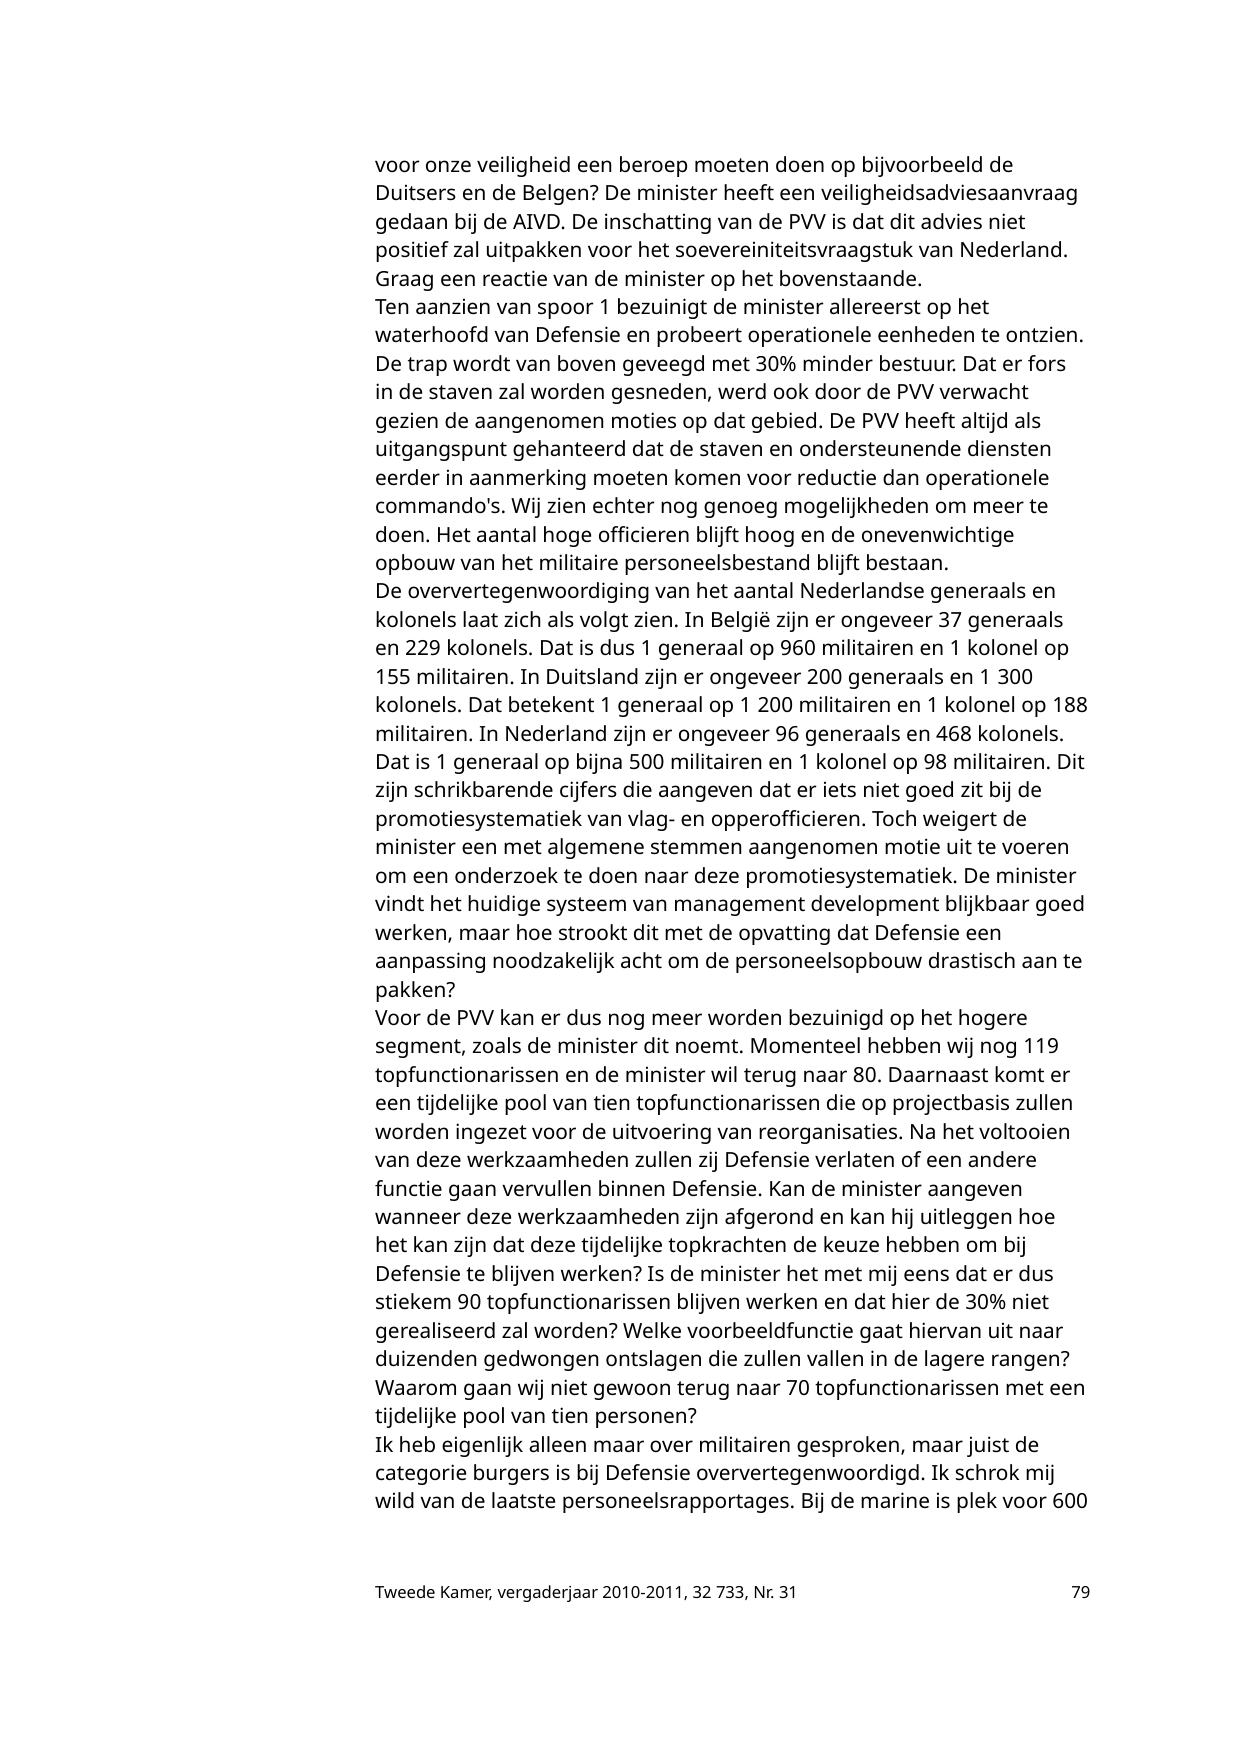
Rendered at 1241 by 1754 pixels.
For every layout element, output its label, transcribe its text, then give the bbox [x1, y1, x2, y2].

text De oververtegenwoordiging van het aantal Nederlandse generaals en kolonels laat zich als volgt zien. In België zijn er ongeveer 37 generaals en 229 kolonels. Dat is dus 1 generaal op 960 militairen en 1 kolonel op 155 militairen. In Duitsland zijn er ongeveer 200 generaals en 1 300 kolonels. Dat betekent 1 generaal op 1 200 militairen en 1 kolonel op 188 militairen. In Nederland zijn er ongeveer 96 generaals en 468 kolonels. Dat is 1 generaal op bijna 500 militairen en 1 kolonel op 98 militairen. Dit zijn schrikbarende cijfers die aangeven dat er iets niet goed zit bij de promotiesystematiek van vlag- en opperofficieren. Toch weigert de minister een met algemene stemmen aangenomen motie uit te voeren om een onderzoek te doen naar deze promotiesystematiek. De minister vindt het huidige systeem van management development blijkbaar goed werken, maar hoe strookt dit met de opvatting dat Defensie een aanpassing noodzakelijk acht om de personeelsopbouw drastisch aan te pakken? [375, 577, 1090, 1003]
text Ik heb eigenlijk alleen maar over militairen gesproken, maar juist de categorie burgers is bij Defensie oververtegenwoordigd. Ik schrok mij wild van de laatste personeelsrapportages. Bij de marine is plek voor 600 [375, 1430, 1090, 1515]
text voor onze veiligheid een beroep moeten doen op bijvoorbeeld de Duitsers en de Belgen? De minister heeft een veiligheidsadviesaanvraag gedaan bij de AIVD. De inschatting van de PVV is dat dit advies niet positief zal uitpakken voor het soevereiniteitsvraagstuk van Nederland. Graag een reactie van de minister op het bovenstaande. [375, 150, 1090, 292]
text Voor de PVV kan er dus nog meer worden bezuinigd op het hogere segment, zoals de minister dit noemt. Momenteel hebben wij nog 119 topfunctionarissen en de minister wil terug naar 80. Daarnaast komt er een tijdelijke pool van tien topfunctionarissen die op projectbasis zullen worden ingezet voor de uitvoering van reorganisaties. Na het voltooien van deze werkzaamheden zullen zij Defensie verlaten of een andere functie gaan vervullen binnen Defensie. Kan de minister aangeven wanneer deze werkzaamheden zijn afgerond en kan hij uitleggen hoe het kan zijn dat deze tijdelijke topkrachten de keuze hebben om bij Defensie te blijven werken? Is de minister het met mij eens dat er dus stiekem 90 topfunctionarissen blijven werken en dat hier de 30% niet gerealiseerd zal worden? Welke voorbeeldfunctie gaat hiervan uit naar duizenden gedwongen ontslagen die zullen vallen in de lagere rangen? Waarom gaan wij niet gewoon terug naar 70 topfunctionarissen met een tijdelijke pool van tien personen? [375, 1003, 1090, 1430]
text Ten aanzien van spoor 1 bezuinigt de minister allereerst op het waterhoofd van Defensie en probeert operationele eenheden te ontzien. De trap wordt van boven geveegd met 30% minder bestuur. Dat er fors in de staven zal worden gesneden, werd ook door de PVV verwacht gezien de aangenomen moties op dat gebied. De PVV heeft altijd als uitgangspunt gehanteerd dat de staven en ondersteunende diensten eerder in aanmerking moeten komen voor reductie dan operationele commando's. Wij zien echter nog genoeg mogelijkheden om meer te doen. Het aantal hoge officieren blijft hoog en de onevenwichtige opbouw van het militaire personeelsbestand blijft bestaan. [375, 292, 1090, 577]
